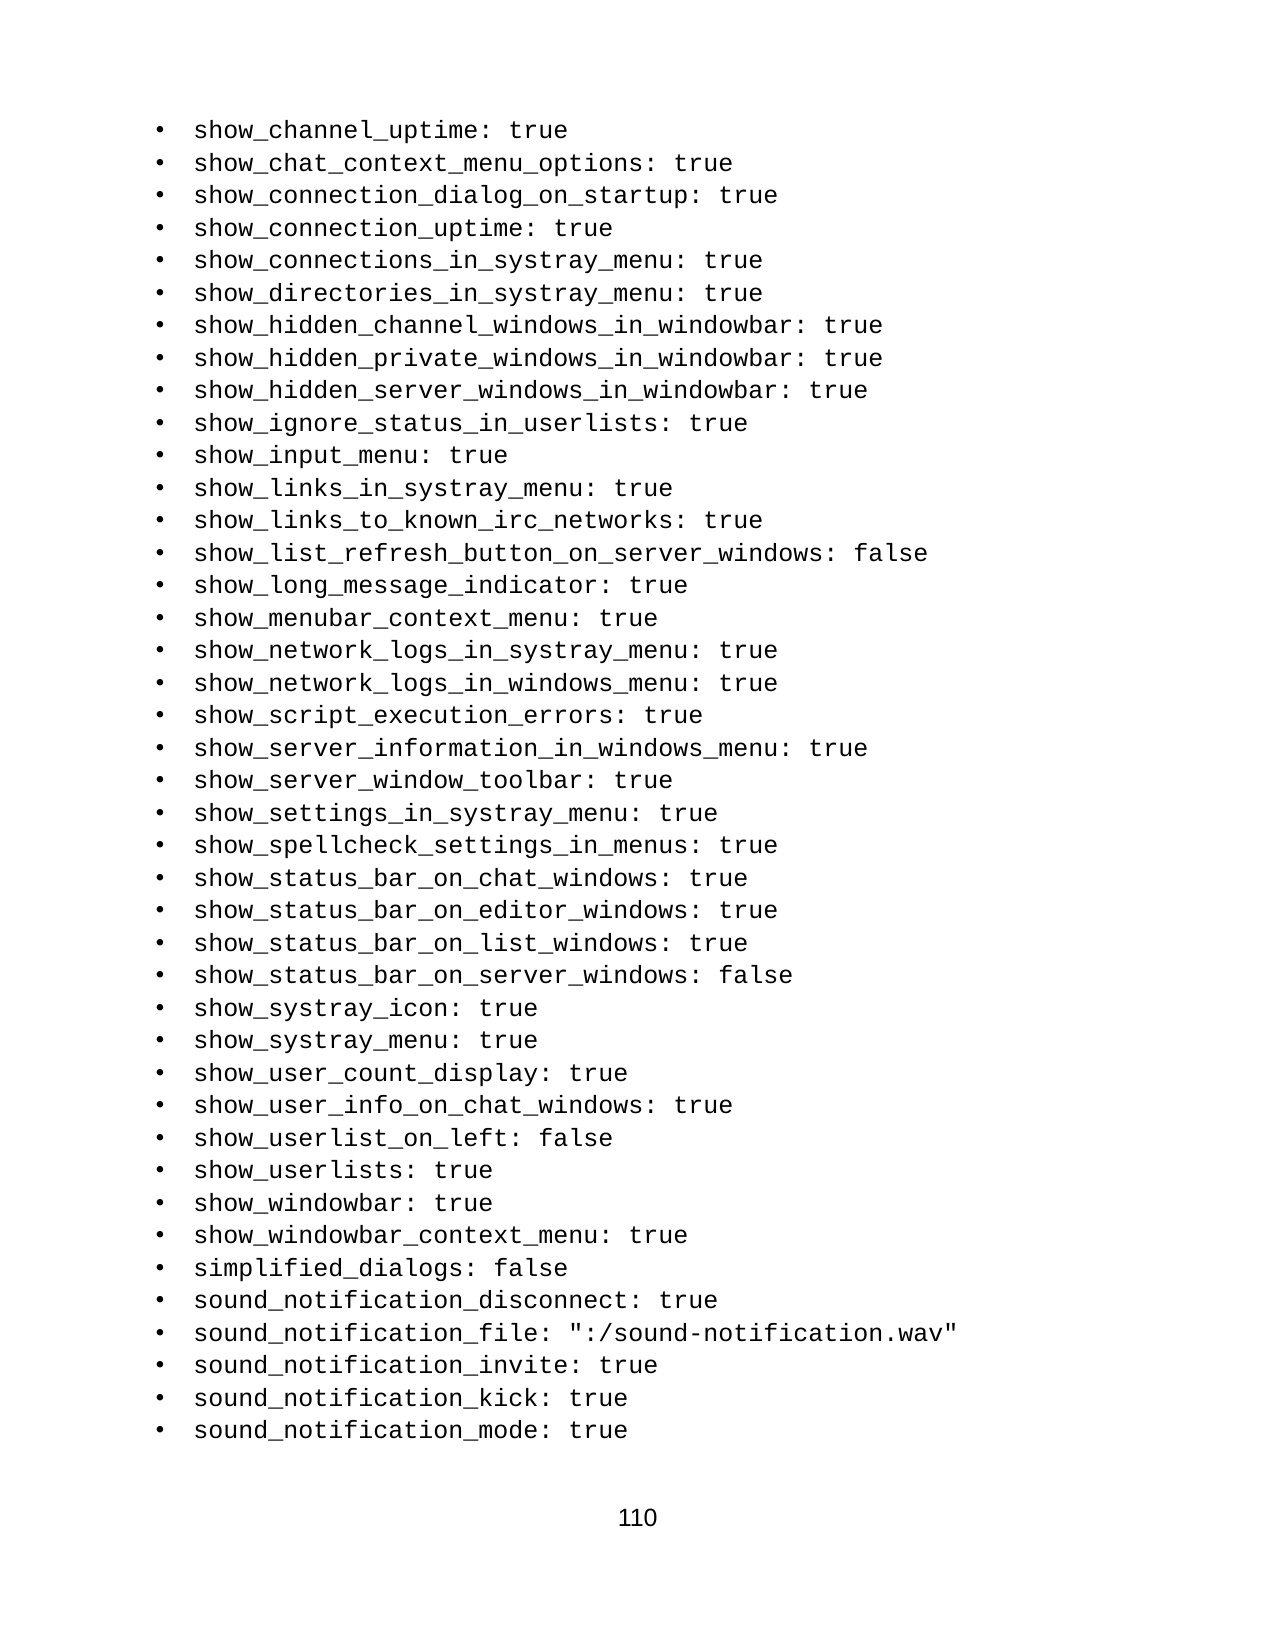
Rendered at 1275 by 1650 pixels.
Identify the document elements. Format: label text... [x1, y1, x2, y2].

list show_status_bar_on_chat_windows: true [156, 866, 1157, 894]
list show_status_bar_on_list_windows: true [156, 931, 1157, 959]
list show_links_in_systray_menu: true [156, 476, 1157, 504]
list show_hidden_server_windows_in_windowbar: true [156, 378, 1157, 406]
list sound_notification_disconnect: true [156, 1288, 1157, 1316]
list show_windowbar: true [156, 1191, 1157, 1219]
list show_connections_in_systray_menu: true [156, 248, 1157, 276]
list show_hidden_channel_windows_in_windowbar: true [156, 313, 1157, 341]
list show_user_count_display: true [156, 1061, 1157, 1089]
list show_chat_context_menu_options: true [156, 151, 1157, 179]
list sound_notification_invite: true [156, 1353, 1157, 1381]
list show_connection_uptime: true [156, 216, 1157, 244]
list show_ignore_status_in_userlists: true [156, 411, 1157, 439]
list show_script_execution_errors: true [156, 703, 1157, 731]
list sound_notification_mode: true [156, 1418, 1157, 1446]
list show_status_bar_on_server_windows: false [156, 963, 1157, 991]
list show_channel_uptime: true [156, 118, 1157, 146]
list show_hidden_private_windows_in_windowbar: true [156, 346, 1157, 374]
list show_settings_in_systray_menu: true [156, 801, 1157, 829]
list show_links_to_known_irc_networks: true [156, 508, 1157, 536]
list show_server_information_in_windows_menu: true [156, 736, 1157, 764]
list show_spellcheck_settings_in_menus: true [156, 833, 1157, 861]
list simplified_dialogs: false [156, 1256, 1157, 1284]
list show_systray_icon: true [156, 996, 1157, 1024]
list show_directories_in_systray_menu: true [156, 281, 1157, 309]
list show_user_info_on_chat_windows: true [156, 1093, 1157, 1121]
list show_connection_dialog_on_startup: true [156, 183, 1157, 211]
list show_userlist_on_left: false [156, 1126, 1157, 1154]
list show_network_logs_in_systray_menu: true [156, 638, 1157, 666]
list show_menubar_context_menu: true [156, 606, 1157, 634]
list show_status_bar_on_editor_windows: true [156, 898, 1157, 926]
list show_input_menu: true [156, 443, 1157, 471]
list show_userlists: true [156, 1158, 1157, 1186]
list show_windowbar_context_menu: true [156, 1223, 1157, 1251]
list show_systray_menu: true [156, 1028, 1157, 1056]
list sound_notification_kick: true [156, 1386, 1157, 1414]
list sound_notification_file: ":/sound-notification.wav" [156, 1321, 1157, 1349]
list show_long_message_indicator: true [156, 573, 1157, 601]
list show_network_logs_in_windows_menu: true [156, 671, 1157, 699]
list show_server_window_toolbar: true [156, 768, 1157, 796]
list show_list_refresh_button_on_server_windows: false [156, 541, 1157, 569]
